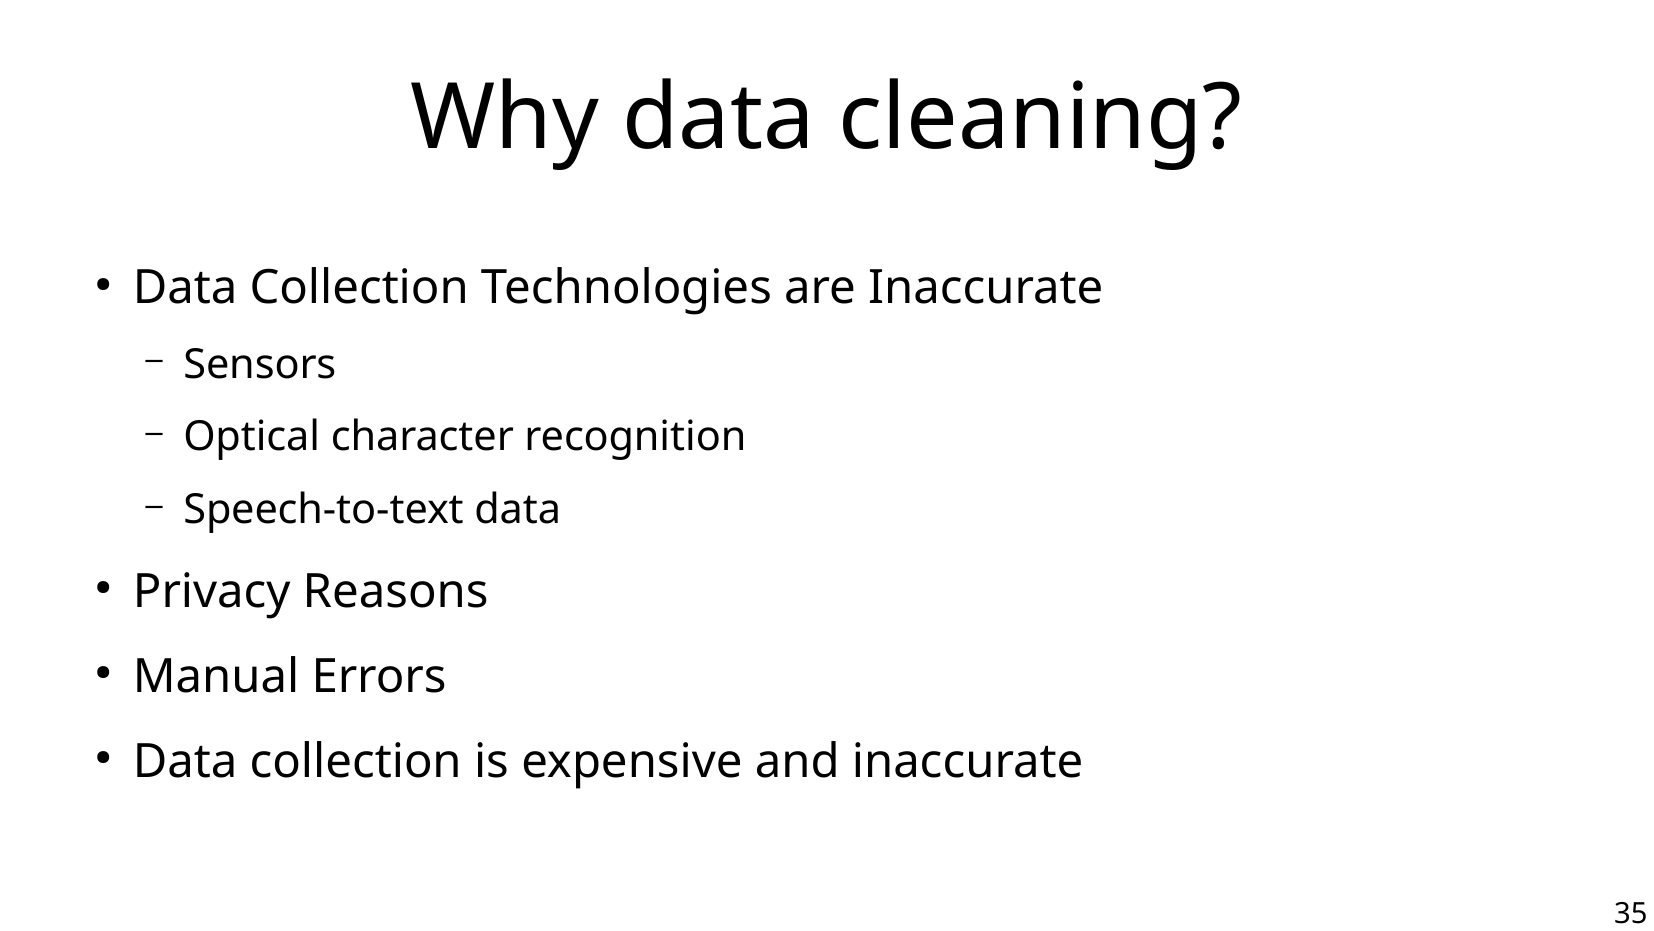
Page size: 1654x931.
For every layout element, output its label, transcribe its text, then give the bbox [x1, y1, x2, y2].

title Why data cleaning? [82, 1, 1571, 226]
list Data Collection Technologies are Inaccurate Sensors Optical character recognition Speech-to-text data Privacy Reasons Manual Errors Data collection is expensive and inaccurate [82, 253, 1571, 793]
